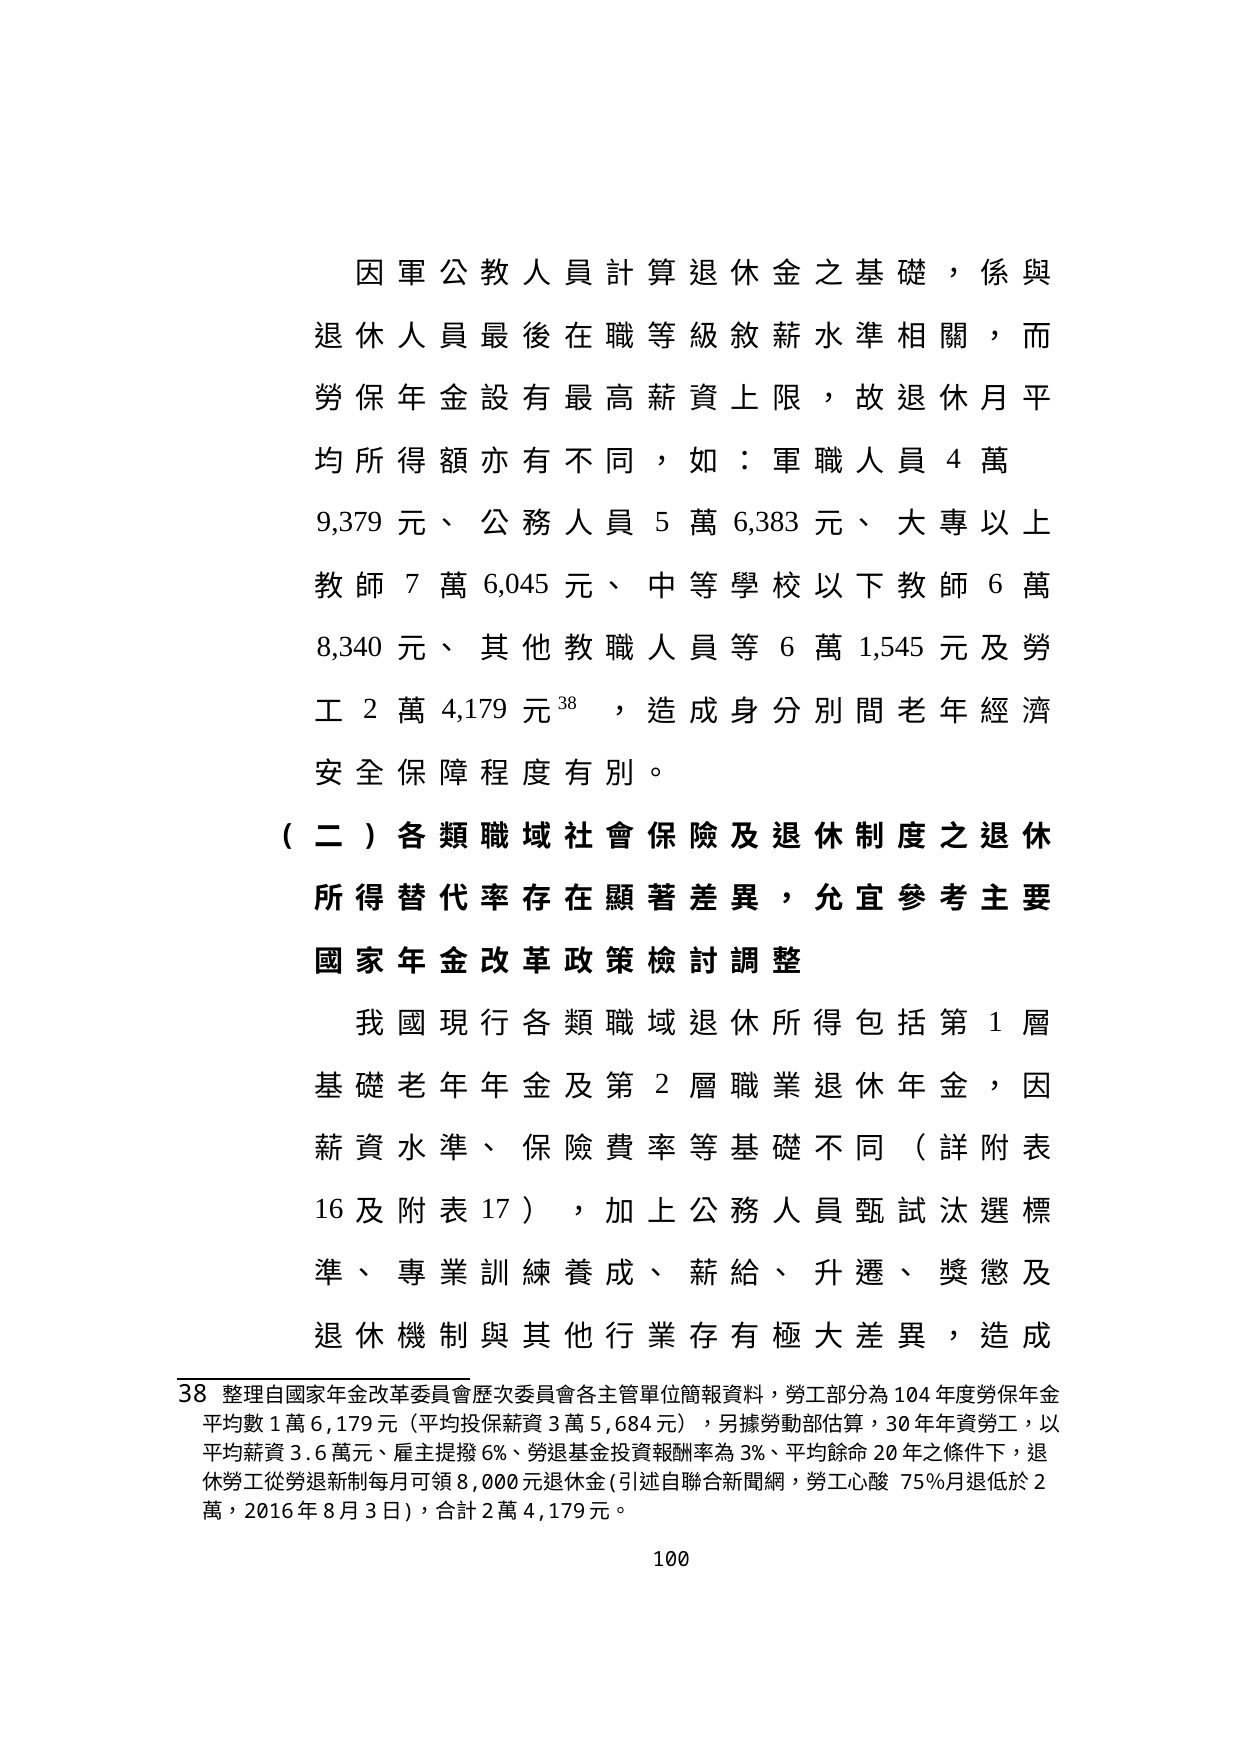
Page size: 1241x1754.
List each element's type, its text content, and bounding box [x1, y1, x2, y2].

text (二)各類職域社會保險及退休制度之退休所得替代率存在顯著差異，允宜參考主要國家年金改革政策檢討調整 [242, 792, 1058, 979]
text 我國現行各類職域退休所得包括第1層基礎老年年金及第2層職業退休年金，因薪資水準、保險費率等基礎不同（詳附表16及附表17），加上公務人員甄試汰選標準、專業訓練養成、薪給、升遷、獎懲及退休機制與其他行業存有極大差異，造成 [271, 979, 1058, 1354]
text 因軍公教人員計算退休金之基礎，係與退休人員最後在職等級敘薪水準相關，而勞保年金設有最高薪資上限，故退休月平均所得額亦有不同，如：軍職人員4萬9,379元、公務人員5萬6,383元、大專以上教師7萬6,045元、中等學校以下教師6萬8,340元、其他教職人員等6萬1,545元及勞工2萬4,179元，造成身分別間老年經濟安全保障程度有別。 [271, 229, 1058, 792]
text 整理自國家年金改革委員會歷次委員會各主管單位簡報資料，勞工部分為104年度勞保年金平均數1萬6,179元（平均投保薪資3萬5,684元），另據勞動部估算，30年年資勞工，以平均薪資3.6萬元、雇主提撥6%、勞退基金投資報酬率為3%、平均餘命20年之條件下，退休勞工從勞退新制每月可領8,000元退休金(引述自聯合新聞網，勞工心酸 75％月退低於2萬，2016年8月3日)，合計2萬4,179元。 [177, 1379, 1063, 1525]
